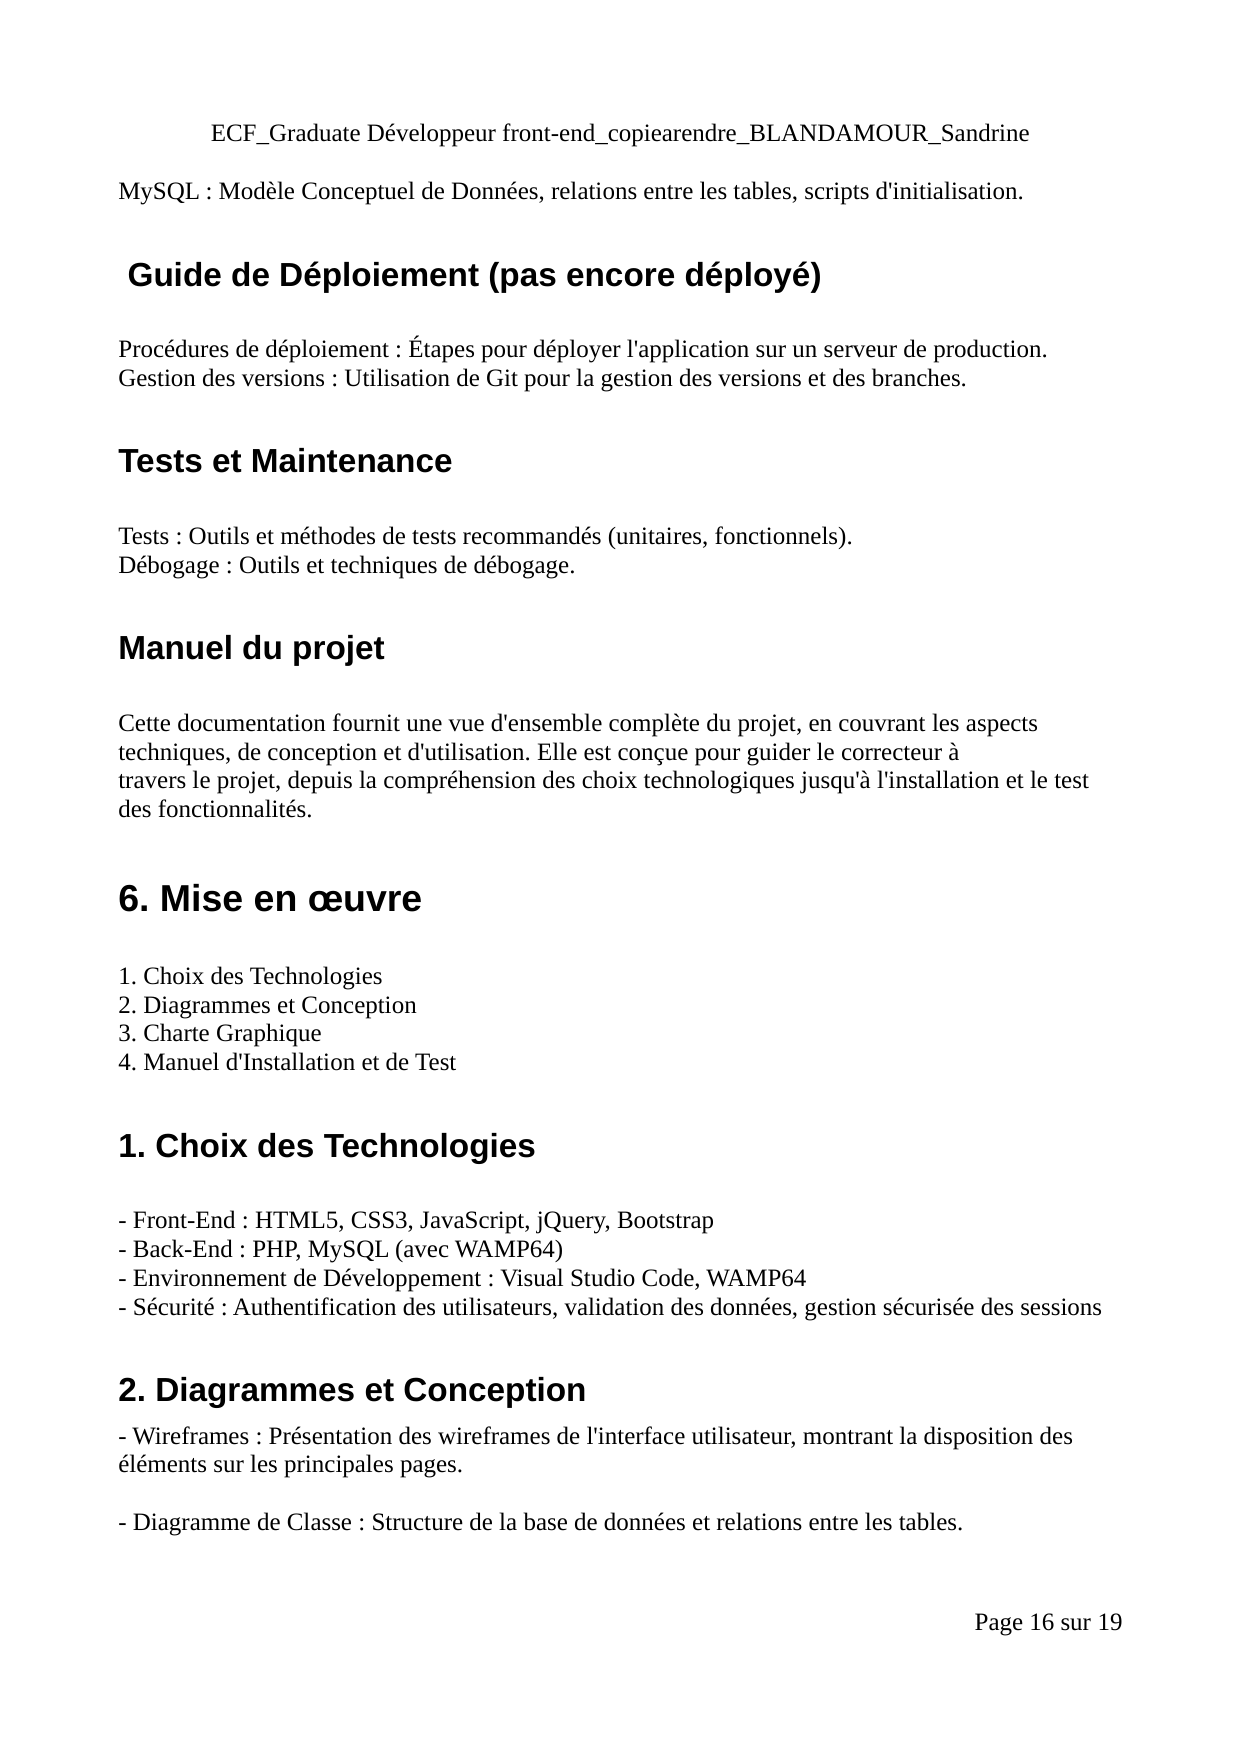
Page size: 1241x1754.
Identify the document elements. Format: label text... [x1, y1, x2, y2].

text 4. Manuel d'Installation et de Test [118, 1047, 1122, 1076]
text Gestion des versions : Utilisation de Git pour la gestion des versions et des branches. [118, 363, 1122, 392]
text 3. Charte Graphique [118, 1018, 1122, 1047]
subtitle 1. Choix des Technologies [118, 1126, 1122, 1164]
subtitle Manuel du projet [118, 628, 1122, 667]
text MySQL : Modèle Conceptuel de Données, relations entre les tables, scripts d'initialisation. [118, 176, 1122, 205]
text Tests : Outils et méthodes de tests recommandés (unitaires, fonctionnels). [118, 521, 1122, 550]
subtitle Tests et Maintenance [118, 441, 1122, 480]
text - Back-End : PHP, MySQL (avec WAMP64) [118, 1234, 1122, 1263]
subtitle 2. Diagrammes et Conception [118, 1370, 1122, 1408]
text travers le projet, depuis la compréhension des choix technologiques jusqu'à l'installation et le test des fonctionnalités. [118, 765, 1122, 823]
text Cette documentation fournit une vue d'ensemble complète du projet, en couvrant les aspects techniques, de conception et d'utilisation. Elle est conçue pour guider le correcteur à [118, 708, 1122, 765]
text - Front-End : HTML5, CSS3, JavaScript, jQuery, Bootstrap [118, 1205, 1122, 1234]
text Procédures de déploiement : Étapes pour déployer l'application sur un serveur de production. [118, 334, 1122, 363]
text - Sécurité : Authentification des utilisateurs, validation des données, gestion sécurisée des sessions [118, 1292, 1122, 1320]
text 1. Choix des Technologies [118, 961, 1122, 990]
text 2. Diagrammes et Conception [118, 990, 1122, 1018]
subtitle 6. Mise en œuvre [118, 877, 1122, 920]
text - Diagramme de Classe : Structure de la base de données et relations entre les tables. [118, 1507, 1122, 1536]
subtitle Guide de Déploiement (pas encore déployé) [118, 255, 1122, 293]
text Débogage : Outils et techniques de débogage. [118, 550, 1122, 579]
text - Wireframes : Présentation des wireframes de l'interface utilisateur, montrant la disposition des éléments sur les principales pages. [118, 1421, 1122, 1478]
text - Environnement de Développement : Visual Studio Code, WAMP64 [118, 1263, 1122, 1292]
